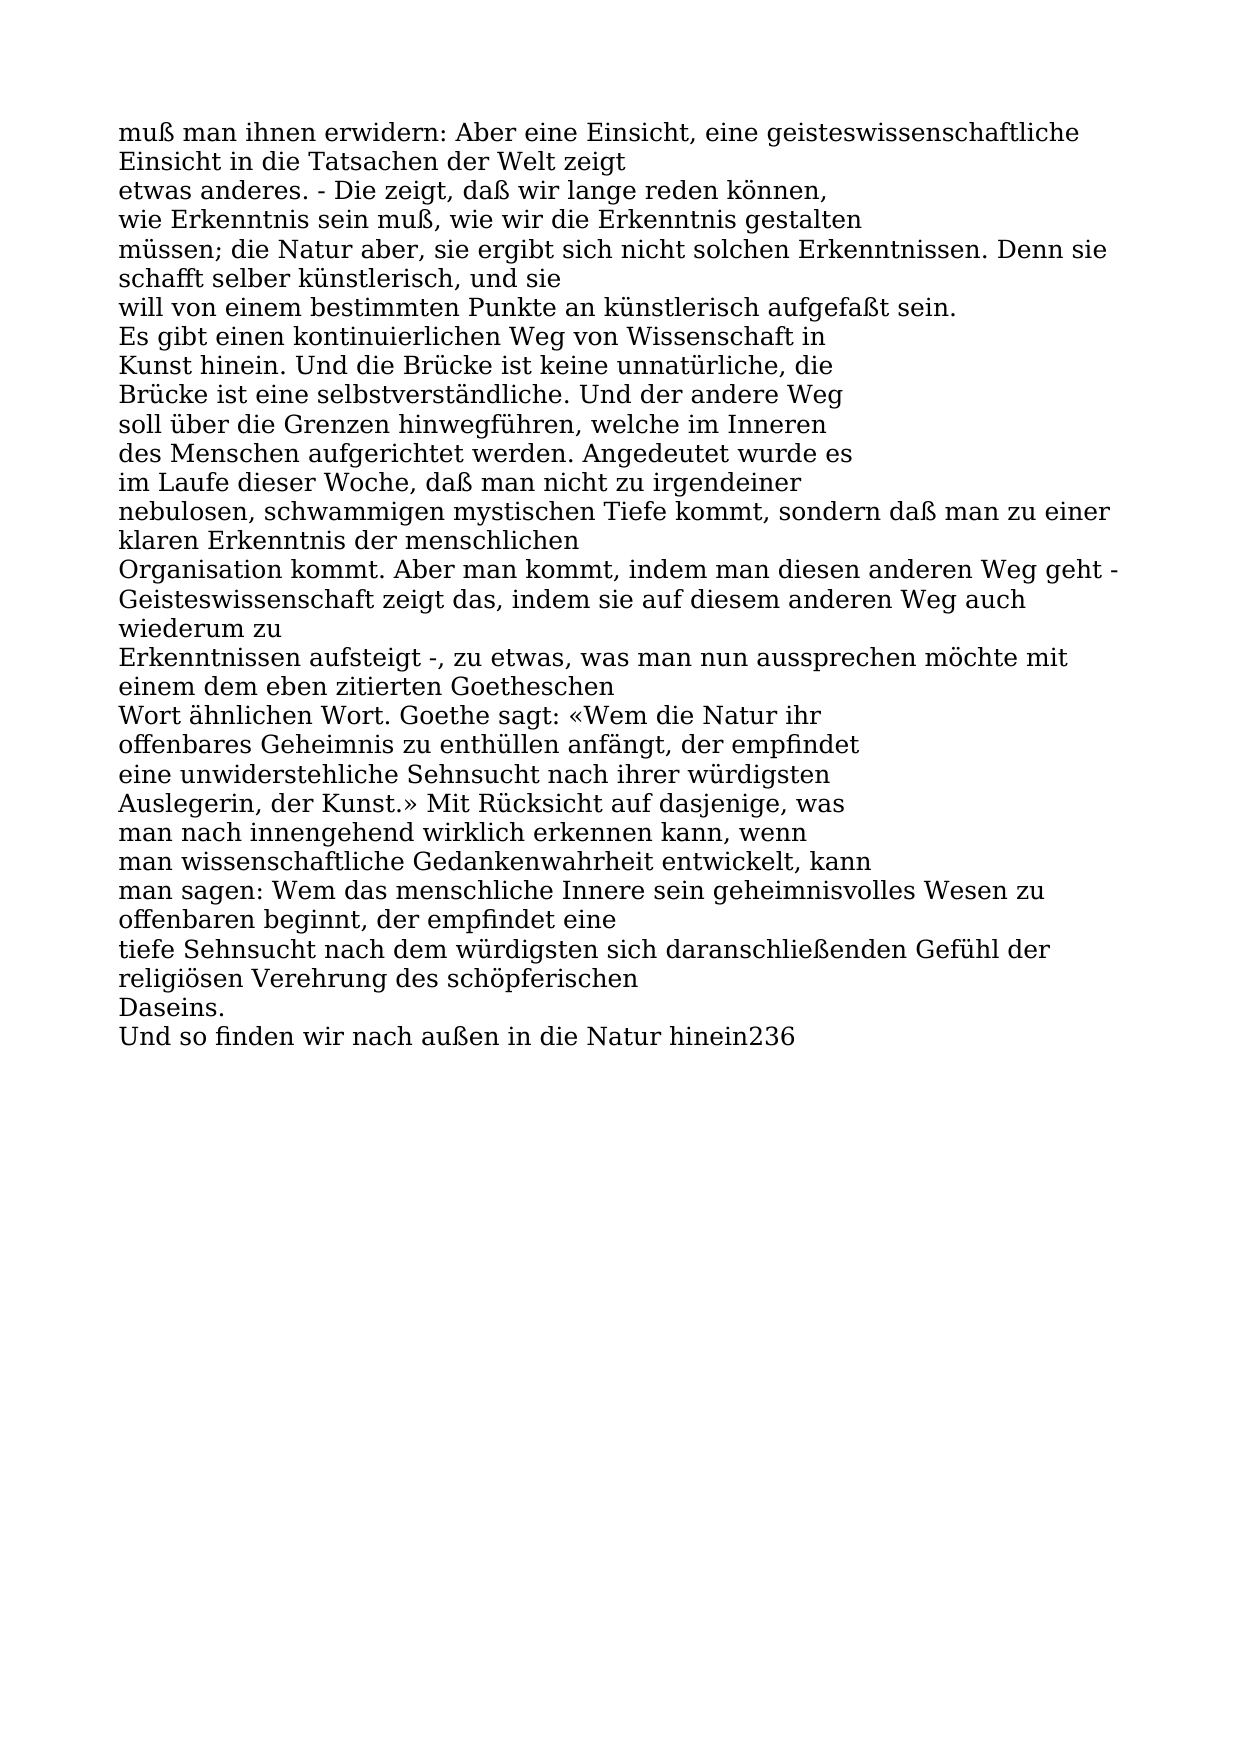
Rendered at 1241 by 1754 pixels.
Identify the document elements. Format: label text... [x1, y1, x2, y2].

text Kunst hinein. Und die Brücke ist keine unnatürliche, die [118, 351, 1122, 381]
text man wissenschaftliche Gedankenwahrheit entwickelt, kann [118, 847, 1122, 876]
text man nach innengehend wirklich erkennen kann, wenn [118, 818, 1122, 847]
text Brücke ist eine selbstverständliche. Und der andere Weg [118, 381, 1122, 410]
text Es gibt einen kontinuierlichen Weg von Wissenschaft in [118, 322, 1122, 351]
text muß man ihnen erwidern: Aber eine Einsicht, eine geisteswissenschaftliche Einsicht in die Tatsachen der Welt zeigt [118, 118, 1122, 176]
text müssen; die Natur aber, sie ergibt sich nicht solchen Erkenntnissen. Denn sie schafft selber künstlerisch, und sie [118, 235, 1122, 293]
text tiefe Sehnsucht nach dem würdigsten sich daranschließenden Gefühl der religiösen Verehrung des schöpferischen [118, 935, 1122, 993]
text Daseins. [118, 993, 1122, 1022]
text Organisation kommt. Aber man kommt, indem man diesen anderen Weg geht - Geisteswissenschaft zeigt das, indem sie auf diesem anderen Weg auch wiederum zu [118, 556, 1122, 643]
text will von einem bestimmten Punkte an künstlerisch aufgefaßt sein. [118, 293, 1122, 322]
text offenbares Geheimnis zu enthüllen anfängt, der empfindet [118, 731, 1122, 760]
text soll über die Grenzen hinwegführen, welche im Inneren [118, 410, 1122, 439]
text nebulosen, schwammigen mystischen Tiefe kommt, sondern daß man zu einer klaren Erkenntnis der menschlichen [118, 497, 1122, 556]
text man sagen: Wem das menschliche Innere sein geheimnisvolles Wesen zu offenbaren beginnt, der empfindet eine [118, 876, 1122, 935]
text wie Erkenntnis sein muß, wie wir die Erkenntnis gestalten [118, 206, 1122, 235]
text etwas anderes. - Die zeigt, daß wir lange reden können, [118, 176, 1122, 206]
text Erkenntnissen aufsteigt -, zu etwas, was man nun aussprechen möchte mit einem dem eben zitierten Goetheschen [118, 643, 1122, 701]
text Auslegerin, der Kunst.» Mit Rücksicht auf dasjenige, was [118, 789, 1122, 818]
text eine unwiderstehliche Sehnsucht nach ihrer würdigsten [118, 760, 1122, 789]
text Und so finden wir nach außen in die Natur hinein236 [118, 1022, 1122, 1051]
text des Menschen aufgerichtet werden. Angedeutet wurde es [118, 439, 1122, 468]
text im Laufe dieser Woche, daß man nicht zu irgendeiner [118, 468, 1122, 497]
text Wort ähnlichen Wort. Goethe sagt: «Wem die Natur ihr [118, 701, 1122, 731]
